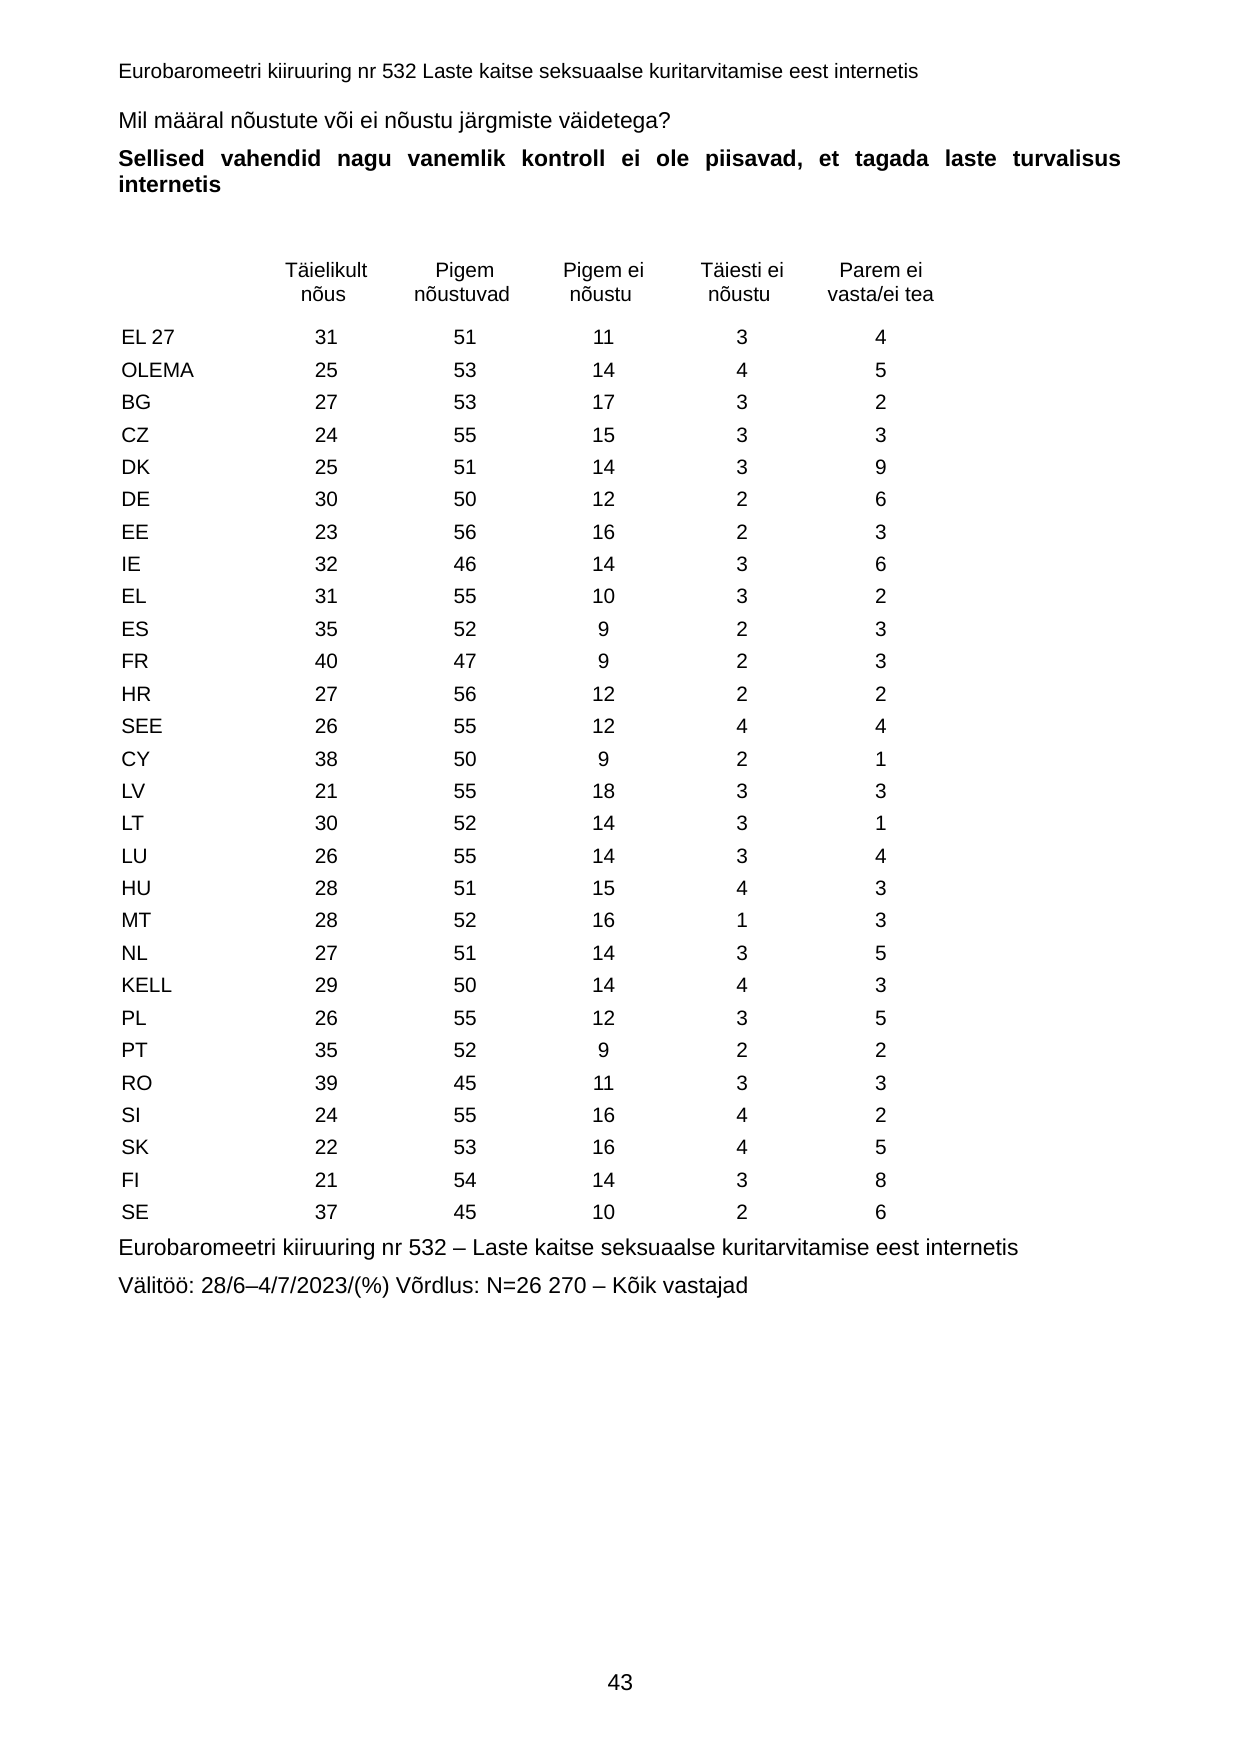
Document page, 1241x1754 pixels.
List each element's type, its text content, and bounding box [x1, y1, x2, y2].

table_cell 4 [811, 710, 950, 742]
table_cell 2 [673, 645, 811, 677]
table_cell 2 [811, 1099, 950, 1131]
table_cell IE [118, 548, 257, 580]
table_cell 14 [534, 354, 673, 386]
table_cell 4 [811, 321, 950, 353]
table_cell 30 [257, 483, 395, 515]
table_cell 3 [673, 1066, 811, 1098]
table_cell PT [118, 1034, 257, 1066]
table_cell 26 [257, 710, 395, 742]
table_cell 30 [257, 807, 395, 839]
table_cell 24 [257, 1099, 395, 1131]
table_cell 6 [811, 1196, 950, 1228]
table_cell 3 [811, 904, 950, 937]
table_cell 12 [534, 1001, 673, 1034]
table_cell 56 [395, 678, 534, 710]
table_cell 16 [534, 1099, 673, 1131]
table_cell 3 [673, 321, 811, 353]
table_cell 11 [534, 1066, 673, 1098]
table_cell 3 [811, 969, 950, 1001]
table_cell 4 [673, 710, 811, 742]
table_cell 31 [257, 321, 395, 353]
text Sellised vahendid nagu vanemlik kontroll ei ole piisavad, et tagada laste turvalisus internetis [118, 145, 1122, 198]
table_cell FR [118, 645, 257, 677]
table_cell 4 [673, 969, 811, 1001]
table_cell 16 [534, 904, 673, 937]
table_cell SE [118, 1196, 257, 1228]
table_cell 25 [257, 354, 395, 386]
table_cell EE [118, 515, 257, 548]
table_cell 6 [811, 548, 950, 580]
table_cell EL 27 [118, 321, 257, 353]
table_cell 50 [395, 969, 534, 1001]
table_cell RO [118, 1066, 257, 1098]
table_cell 56 [395, 515, 534, 548]
table_cell 47 [395, 645, 534, 677]
table_cell 9 [811, 451, 950, 483]
table_cell 8 [811, 1163, 950, 1196]
table_cell 53 [395, 386, 534, 418]
table_cell 3 [673, 386, 811, 418]
table_cell 3 [811, 775, 950, 807]
table_cell 9 [534, 1034, 673, 1066]
table_cell 4 [673, 354, 811, 386]
table_cell FI [118, 1163, 257, 1196]
table_cell 2 [673, 1196, 811, 1228]
table_cell 12 [534, 483, 673, 515]
table_cell 29 [257, 969, 395, 1001]
table_cell KELL [118, 969, 257, 1001]
table_cell 3 [811, 418, 950, 451]
table_cell 2 [811, 678, 950, 710]
table_cell 2 [811, 386, 950, 418]
table_cell 23 [257, 515, 395, 548]
table_cell 15 [534, 872, 673, 904]
table_cell 3 [811, 645, 950, 677]
table_cell 2 [673, 515, 811, 548]
table_cell 55 [395, 775, 534, 807]
table_header [118, 242, 257, 321]
table_cell 3 [673, 1163, 811, 1196]
table_cell 55 [395, 580, 534, 613]
table_cell HU [118, 872, 257, 904]
table_cell 3 [673, 1001, 811, 1034]
table_cell 2 [673, 742, 811, 774]
table_cell 32 [257, 548, 395, 580]
table_cell SI [118, 1099, 257, 1131]
table_header Täielikult nõus [257, 242, 395, 321]
table_cell 53 [395, 1131, 534, 1163]
table_cell 27 [257, 937, 395, 969]
table_cell DK [118, 451, 257, 483]
table_cell 45 [395, 1196, 534, 1228]
table_cell 52 [395, 613, 534, 645]
table_cell 6 [811, 483, 950, 515]
table_cell 39 [257, 1066, 395, 1098]
table_cell 50 [395, 483, 534, 515]
table_cell 2 [811, 1034, 950, 1066]
table_cell 50 [395, 742, 534, 774]
table_cell 2 [673, 613, 811, 645]
text Eurobaromeetri kiiruuring nr 532 – Laste kaitse seksuaalse kuritarvitamise eest internetis [118, 1234, 1122, 1260]
table_cell 27 [257, 386, 395, 418]
table_cell 3 [673, 775, 811, 807]
table_cell 28 [257, 872, 395, 904]
table_cell 55 [395, 839, 534, 872]
table_cell 14 [534, 969, 673, 1001]
table_cell 27 [257, 678, 395, 710]
table_cell 2 [811, 580, 950, 613]
table_cell 1 [673, 904, 811, 937]
table_cell 21 [257, 1163, 395, 1196]
table_cell PL [118, 1001, 257, 1034]
table_cell 3 [673, 937, 811, 969]
table_cell 10 [534, 1196, 673, 1228]
table_cell 45 [395, 1066, 534, 1098]
table_header Pigem nõustuvad [395, 242, 534, 321]
table_cell CZ [118, 418, 257, 451]
table_cell 54 [395, 1163, 534, 1196]
table_cell 5 [811, 937, 950, 969]
table_cell 5 [811, 1131, 950, 1163]
table_cell 25 [257, 451, 395, 483]
table_cell 51 [395, 872, 534, 904]
table_cell 3 [673, 451, 811, 483]
table_cell LT [118, 807, 257, 839]
table_cell SK [118, 1131, 257, 1163]
table_cell 31 [257, 580, 395, 613]
table_cell 2 [673, 678, 811, 710]
table_cell 38 [257, 742, 395, 774]
table_cell EL [118, 580, 257, 613]
table_cell 1 [811, 807, 950, 839]
table_cell 14 [534, 548, 673, 580]
table_cell 15 [534, 418, 673, 451]
table_cell MT [118, 904, 257, 937]
table_cell 51 [395, 937, 534, 969]
table_cell 55 [395, 1001, 534, 1034]
table_cell 14 [534, 807, 673, 839]
table_cell 9 [534, 645, 673, 677]
table_cell 52 [395, 807, 534, 839]
table_cell 16 [534, 515, 673, 548]
table_cell 55 [395, 710, 534, 742]
table_cell 3 [811, 515, 950, 548]
table_cell 3 [673, 418, 811, 451]
table_cell 12 [534, 678, 673, 710]
table_cell 4 [673, 1131, 811, 1163]
table_cell 24 [257, 418, 395, 451]
table_cell 3 [811, 1066, 950, 1098]
table_cell 35 [257, 613, 395, 645]
table_cell HR [118, 678, 257, 710]
table_cell 5 [811, 1001, 950, 1034]
text Välitöö: 28/6–4/7/2023/(%) Võrdlus: N=26 270 – Kõik vastajad [118, 1272, 1122, 1299]
table_cell 14 [534, 937, 673, 969]
table_cell 35 [257, 1034, 395, 1066]
table_cell 14 [534, 839, 673, 872]
table_cell 52 [395, 904, 534, 937]
table_cell LV [118, 775, 257, 807]
table_cell 4 [673, 872, 811, 904]
table_cell 46 [395, 548, 534, 580]
table_header Täiesti ei nõustu [673, 242, 811, 321]
table_cell 52 [395, 1034, 534, 1066]
table_cell 3 [673, 580, 811, 613]
table_cell 17 [534, 386, 673, 418]
table_cell 1 [811, 742, 950, 774]
table_cell 3 [673, 548, 811, 580]
table_cell 18 [534, 775, 673, 807]
table_cell 4 [673, 1099, 811, 1131]
table_cell CY [118, 742, 257, 774]
table_cell 4 [811, 839, 950, 872]
table_cell 12 [534, 710, 673, 742]
table_cell 14 [534, 1163, 673, 1196]
table_cell 9 [534, 613, 673, 645]
table_cell 26 [257, 839, 395, 872]
text Mil määral nõustute või ei nõustu järgmiste väidetega? [118, 107, 1122, 133]
table_cell 53 [395, 354, 534, 386]
table_cell LU [118, 839, 257, 872]
table_cell 2 [673, 483, 811, 515]
table_cell 14 [534, 451, 673, 483]
table_cell 55 [395, 418, 534, 451]
table_cell 55 [395, 1099, 534, 1131]
table_header Pigem ei nõustu [534, 242, 673, 321]
table_cell 10 [534, 580, 673, 613]
table_cell 5 [811, 354, 950, 386]
table_cell 40 [257, 645, 395, 677]
table_cell NL [118, 937, 257, 969]
table_cell 28 [257, 904, 395, 937]
table_cell 11 [534, 321, 673, 353]
table_cell 51 [395, 321, 534, 353]
table_cell 22 [257, 1131, 395, 1163]
table_cell ES [118, 613, 257, 645]
table_cell 3 [673, 839, 811, 872]
table_cell OLEMA [118, 354, 257, 386]
table_cell 3 [811, 613, 950, 645]
table_cell 37 [257, 1196, 395, 1228]
table_cell 2 [673, 1034, 811, 1066]
table_cell 16 [534, 1131, 673, 1163]
table_cell 3 [673, 807, 811, 839]
table_cell 26 [257, 1001, 395, 1034]
table_cell DE [118, 483, 257, 515]
table_cell 3 [811, 872, 950, 904]
table_cell BG [118, 386, 257, 418]
table_cell SEE [118, 710, 257, 742]
table_cell 21 [257, 775, 395, 807]
table_cell 9 [534, 742, 673, 774]
table_cell 51 [395, 451, 534, 483]
table_header Parem ei vasta/ei tea [811, 242, 950, 321]
